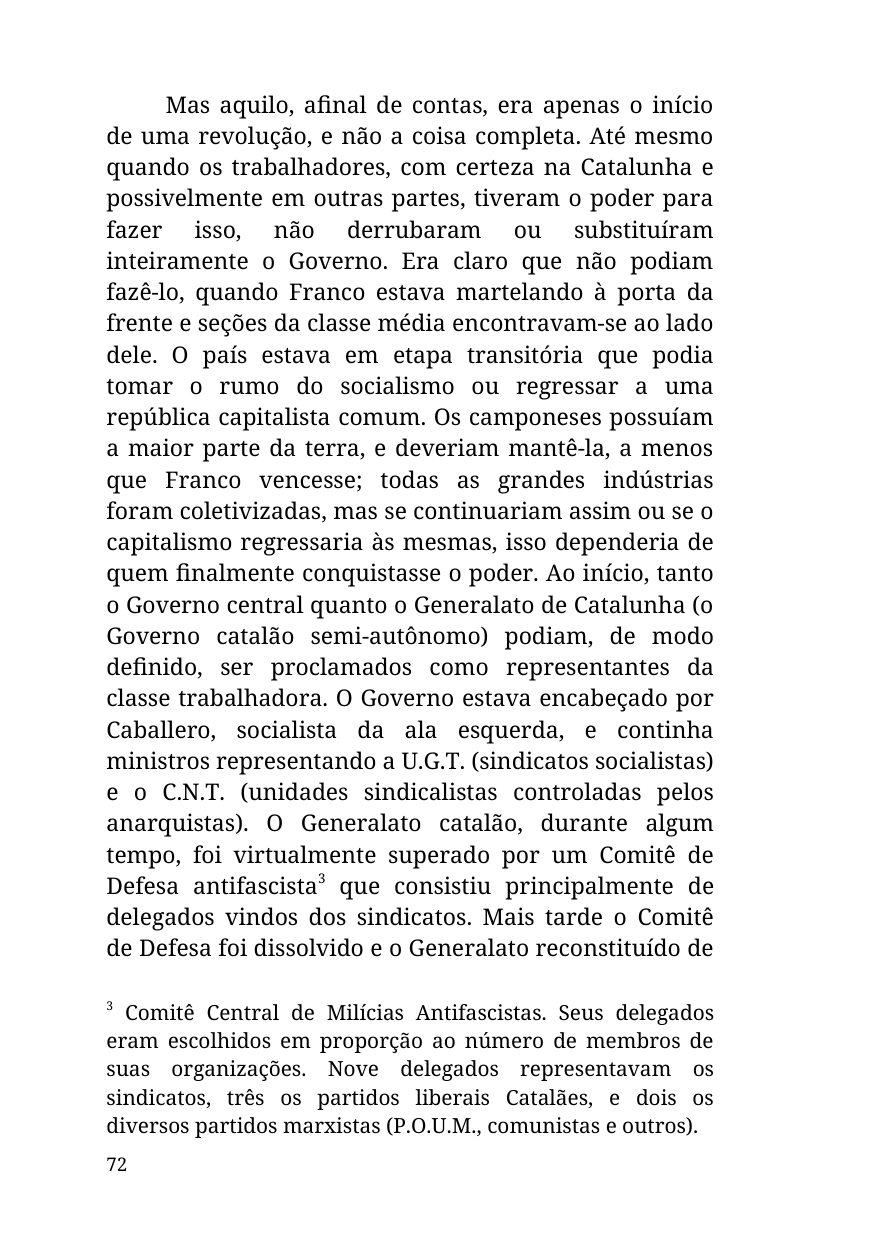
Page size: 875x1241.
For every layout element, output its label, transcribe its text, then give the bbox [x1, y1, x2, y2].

text Mas aquilo, afinal de contas, era apenas o início de uma revolução, e não a coisa completa. Até mesmo quando os trabalhadores, com certeza na Catalunha e possivelmente em outras partes, tiveram o poder para fazer isso, não derrubaram ou substituíram inteiramente o Governo. Era claro que não podiam fazê-lo, quando Franco estava martelando à porta da frente e seções da classe média encontravam-se ao lado dele. O país estava em etapa transitória que podia tomar o rumo do socialismo ou regressar a uma república capitalista comum. Os camponeses possuíam a maior parte da terra, e deveriam mantê-la, a menos que Franco vencesse; todas as grandes indústrias foram coletivizadas, mas se continuariam assim ou se o capitalismo regressaria às mesmas, isso dependeria de quem finalmente conquistasse o poder. Ao início, tanto o Governo central quanto o Generalato de Catalunha (o Governo catalão semi-autônomo) podiam, de modo definido, ser proclamados como representantes da classe trabalhadora. O Governo estava encabeçado por Caballero, socialista da ala esquerda, e continha ministros representando a U.G.T. (sindicatos socialistas) e o C.N.T. (unidades sindicalistas controladas pelos anarquistas). O Generalato catalão, durante algum tempo, foi virtualmente superado por um Comitê de Defesa antifascista que consistiu principalmente de delegados vindos dos sindicatos. Mais tarde o Comitê de Defesa foi dissolvido e o Generalato reconstituído de [106, 88, 714, 963]
text Comitê Central de Milícias Antifascistas. Seus delegados eram escolhidos em proporção ao número de membros de suas organizações. Nove delegados representavam os sindicatos, três os partidos liberais Catalães, e dois os diversos partidos marxistas (P.O.U.M., comunistas e outros). [106, 998, 714, 1140]
